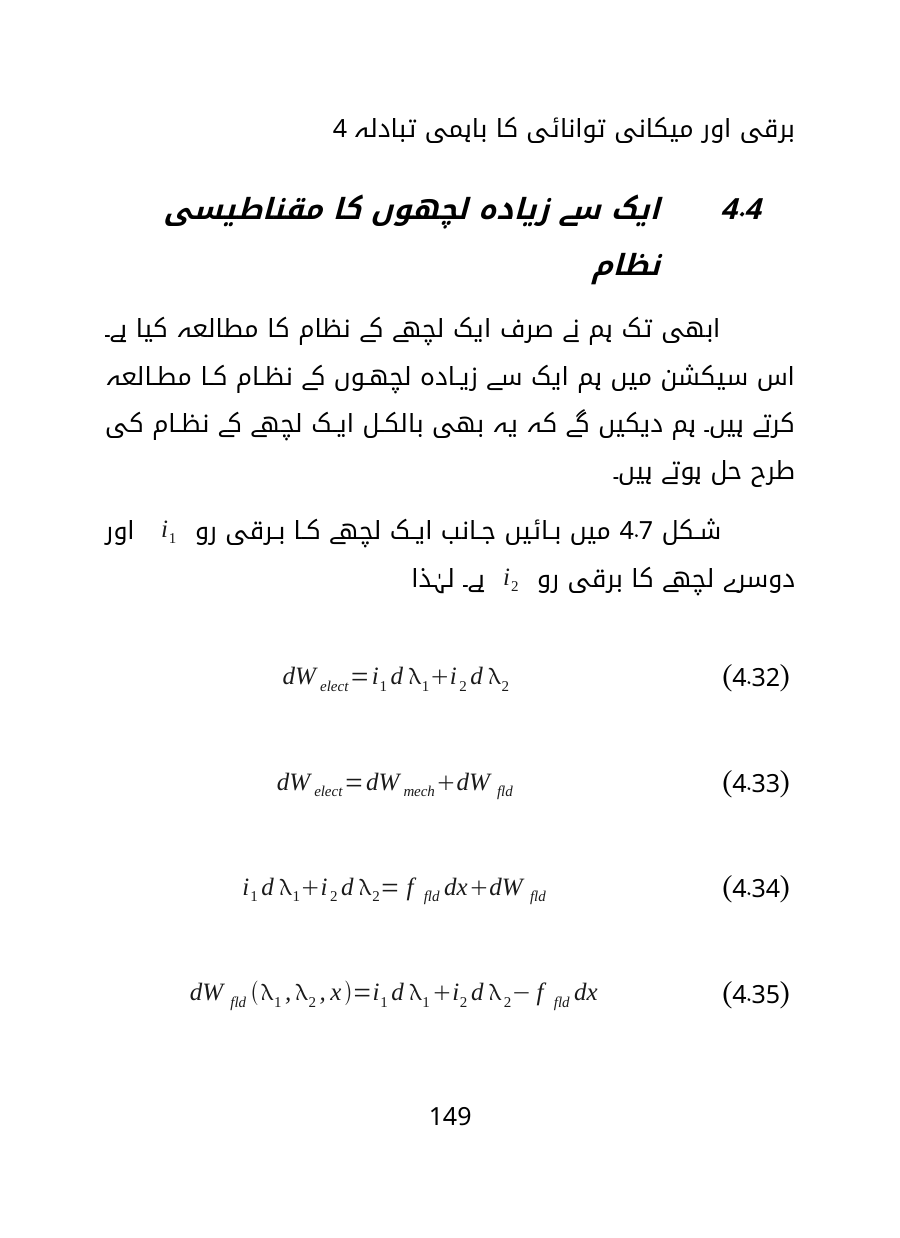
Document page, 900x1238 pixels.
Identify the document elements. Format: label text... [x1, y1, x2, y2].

text شکل 4.7 میں بائیں جانب ایک لچھے کا برقی رو اور دوسرے لچھے کا برقی روہے۔ لہٰذا [105, 508, 795, 602]
text ابھی تک ہم نے صرف ایک لچھے کے نظام کا مطالعہ کیا ہے۔ اس سیکشن میں ہم ایک سے زیادہ لچھوں کے نظام کا مطالعہ کرتے ہیں۔ ہم دیکیں گے کہ یہ بھی بالکل ایک لچھے کے نظام کی طرح حل ہوتے ہیں۔ [105, 306, 795, 495]
table_header (4.32) [678, 649, 795, 720]
table_header [105, 754, 676, 826]
table_header (4.33) [676, 754, 795, 826]
table_header (4.35) [674, 965, 795, 1037]
table_header (4.34) [675, 860, 795, 931]
subtitle ایک سے زیادہ لچھوں کا مقناطیسی نظام [105, 182, 720, 293]
table_header [105, 649, 678, 720]
table_header [105, 860, 675, 931]
table_header [105, 965, 674, 1037]
